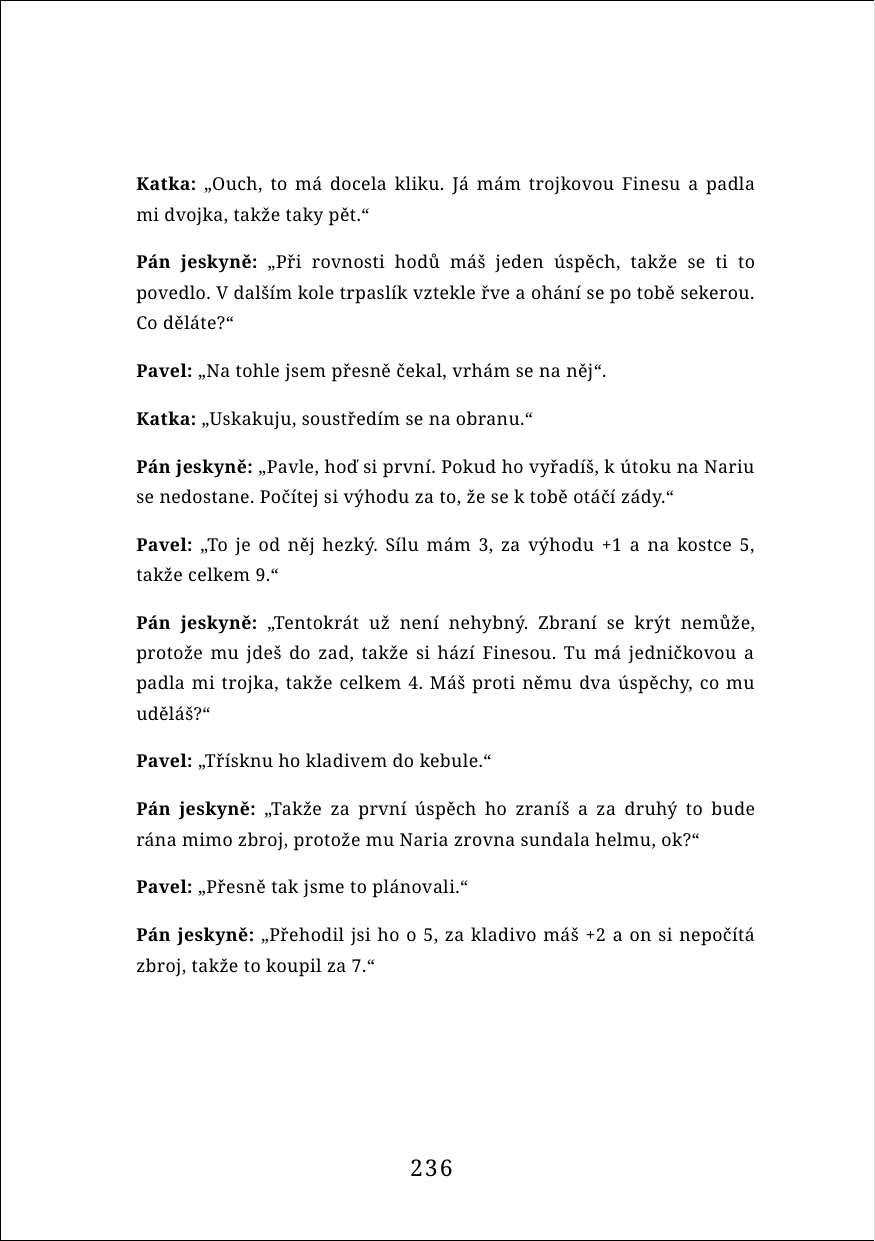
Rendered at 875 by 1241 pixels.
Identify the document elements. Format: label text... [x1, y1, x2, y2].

text Pavel: „Přesně tak jsme to plánovali.“ [136, 875, 756, 899]
text Katka: „Uskakuju, soustředím se na obranu.“ [136, 406, 756, 430]
text Pavel: „Na tohle jsem přesně čekal, vrhám se na něj“. [136, 358, 756, 382]
text Pán jeskyně: „Takže za první úspěch ho zraníš a za druhý to bude rána mimo zbroj, protože mu Naria zrovna sundala helmu, ok?“ [136, 797, 756, 851]
text Pán jeskyně: „Tentokrát už není nehybný. Zbraní se krýt nemůže, protože mu jdeš do zad, takže si hází Finesou. Tu má jedničkovou a padla mi trojka, takže celkem 4. Máš proti němu dva úspěchy, co mu uděláš?“ [136, 610, 756, 725]
text Pán jeskyně: „Přehodil jsi ho o 5, za kladivo máš +2 a on si nepočítá zbroj, takže to koupil za 7.“ [136, 923, 756, 977]
text Pán jeskyně: „Při rovnosti hodů máš jeden úspěch, takže se ti to povedlo. V dalším kole trpaslík vztekle řve a ohání se po tobě sekerou. Co děláte?“ [136, 250, 756, 334]
text Katka: „Ouch, to má docela kliku. Já mám trojkovou Finesu a padla mi dvojka, takže taky pět.“ [136, 172, 756, 226]
text Pavel: „Třísknu ho kladivem do kebule.“ [136, 749, 756, 773]
text Pavel: „To je od něj hezký. Sílu mám 3, za výhodu +1 a na kostce 5, takže celkem 9.“ [136, 532, 756, 587]
text Pán jeskyně: „Pavle, hoď si první. Pokud ho vyřadíš, k útoku na Nariu se nedostane. Počítej si výhodu za to, že se k tobě otáčí zády.“ [136, 454, 756, 508]
